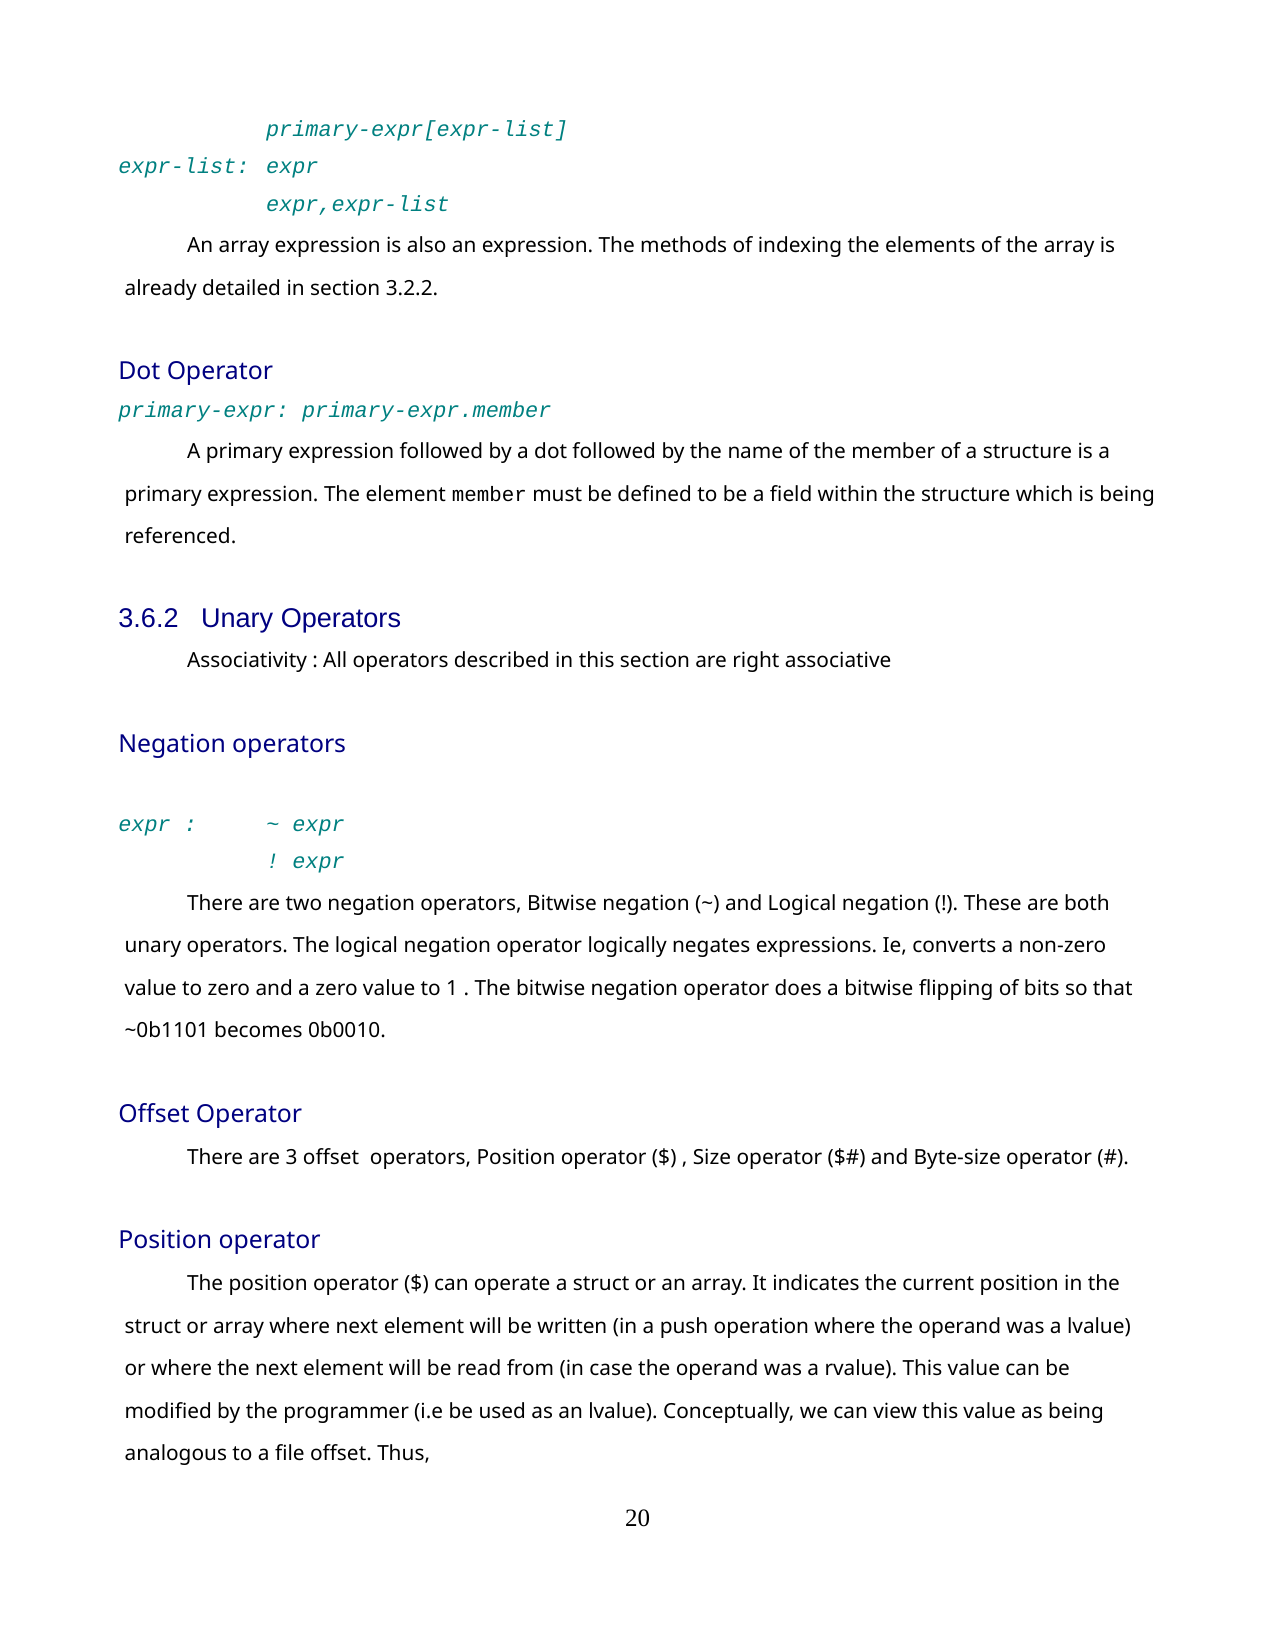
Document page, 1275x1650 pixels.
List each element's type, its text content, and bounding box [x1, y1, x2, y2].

text An array expression is also an expression. The methods of indexing the elements of the array is already detailed in section 3.2.2. [124, 230, 1157, 301]
subtitle Position operator [118, 1222, 1157, 1256]
text expr,expr-list [118, 193, 1157, 217]
subtitle Negation operators [118, 726, 1157, 759]
subtitle Offset Operator [118, 1096, 1157, 1129]
text primary-expr[expr-list] [118, 118, 1157, 143]
text There are 3 offset operators, Position operator ($) , Size operator ($#) and Byte-size operator (#). [124, 1142, 1157, 1170]
text Associativity : All operators described in this section are right associative [124, 645, 1157, 674]
text primary-expr: primary-expr.member [118, 399, 1157, 424]
text The position operator ($) can operate a struct or an array. It indicates the current position in the struct or array where next element will be written (in a push operation where the operand was a lvalue) or where the next element will be read from (in case the operand was a rvalue). This value can be modified by the programmer (i.e be used as an lvalue). Conceptually, we can view this value as being analogous to a file offset. Thus, [124, 1268, 1157, 1467]
subtitle Unary Operators [118, 602, 1157, 633]
text A primary expression followed by a dot followed by the name of the member of a structure is a primary expression. The element member must be defined to be a field within the structure which is being referenced. [124, 436, 1157, 550]
text expr-list: expr [118, 155, 1157, 180]
text expr : ~ expr [118, 813, 1157, 838]
text There are two negation operators, Bitwise negation (~) and Logical negation (!). These are both unary operators. The logical negation operator logically negates expressions. Ie, converts a non-zero value to zero and a zero value to 1 . The bitwise negation operator does a bitwise flipping of bits so that ~0b1101 becomes 0b0010. [124, 888, 1157, 1044]
text ! expr [118, 850, 1157, 875]
subtitle Dot Operator [118, 353, 1157, 386]
